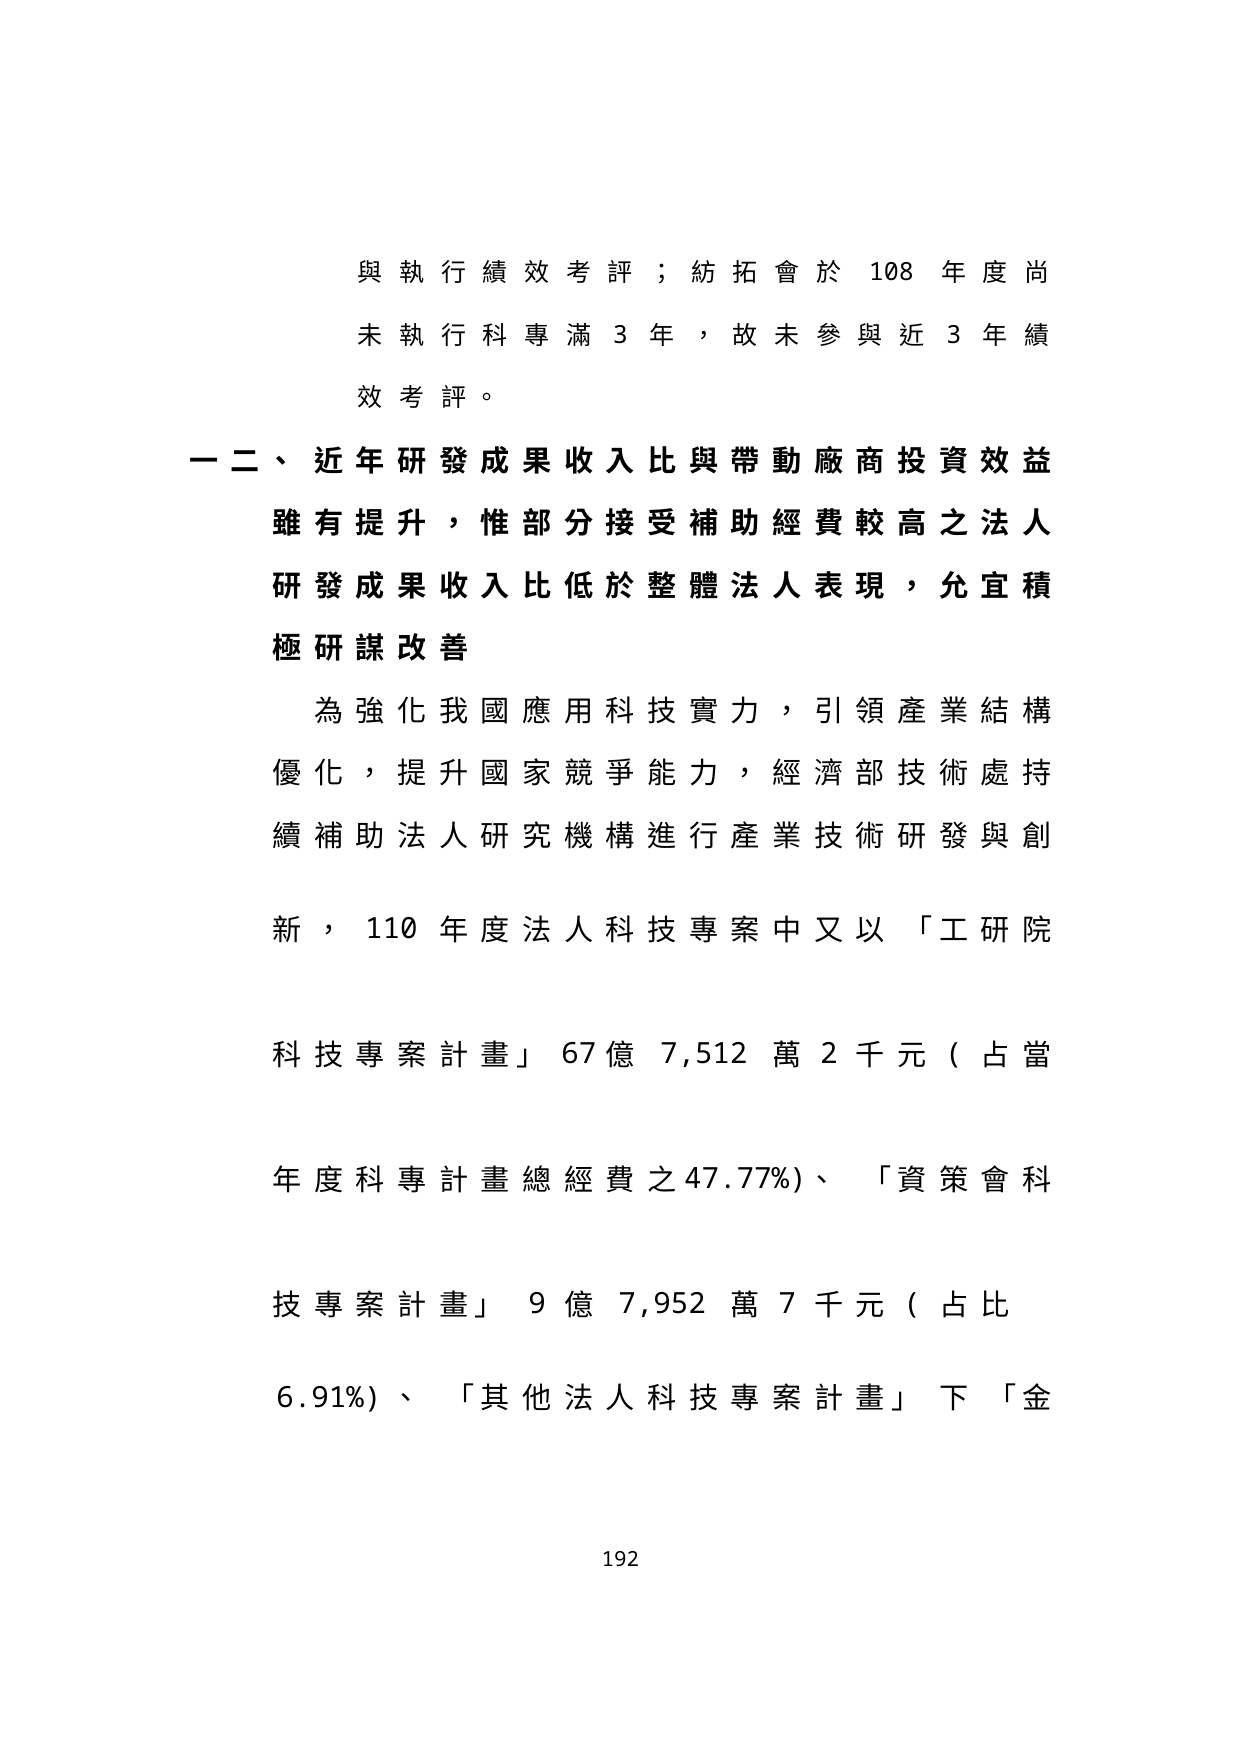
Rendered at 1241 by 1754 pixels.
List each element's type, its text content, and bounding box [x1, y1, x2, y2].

text 一二、近年研發成果收入比與帶動廠商投資效益雖有提升，惟部分接受補助經費較高之法人研發成果收入比低於整體法人表現，允宜積極研謀改善 [183, 417, 1058, 667]
text 為強化我國應用科技實力，引領產業結構優化，提升國家競爭能力，經濟部技術處持續補助法人研究機構進行產業技術研發與創新，110年度法人科技專案中又以「工研院科技專案計畫」67億7,512萬2千元(占當年度科專計畫總經費之47.77%)、「資策會科技專案計畫」9億7,952萬7千元(占比6.91%)、「其他法人科技專案計畫」下「金 [242, 667, 1058, 1417]
text 與執行績效考評；紡拓會於108年度尚未執行科專滿3年，故未參與近3年績效考評。 [183, 229, 1058, 417]
